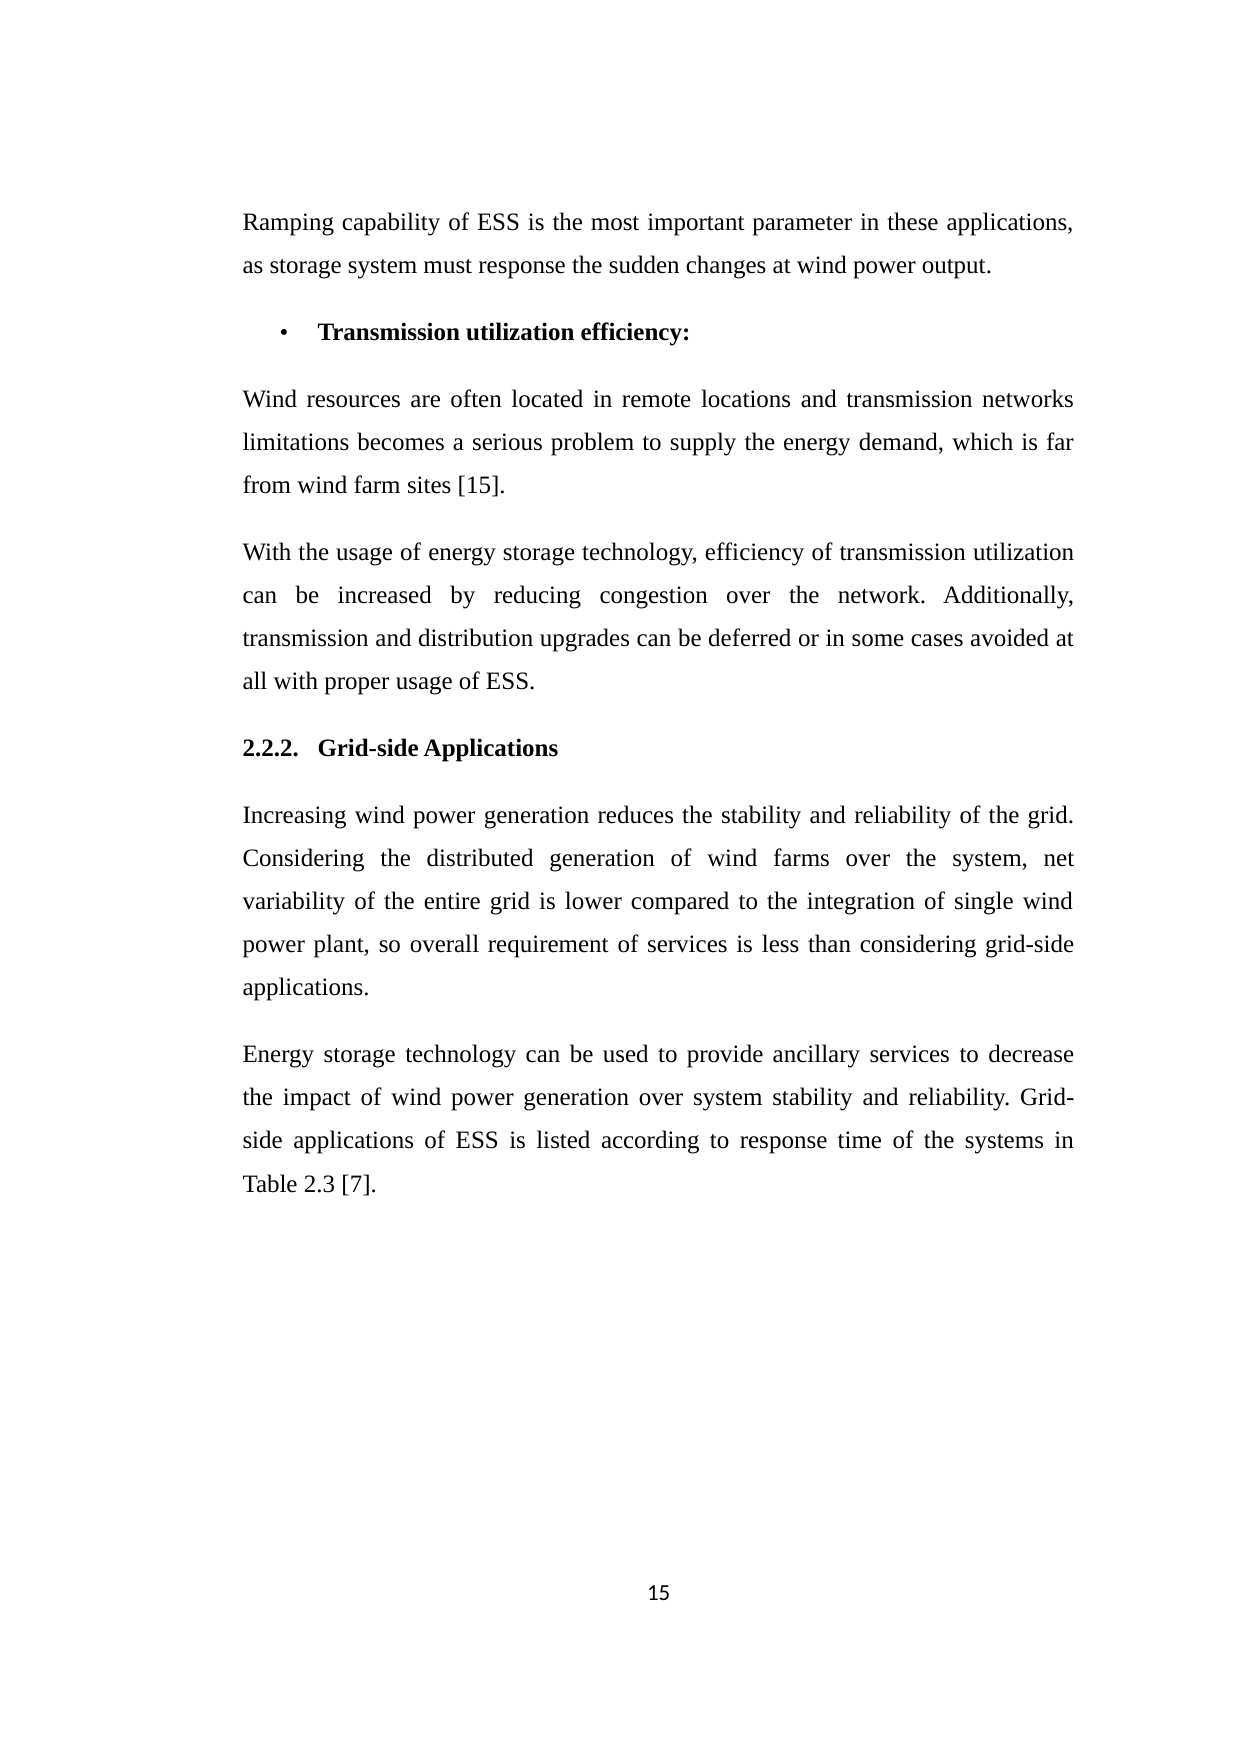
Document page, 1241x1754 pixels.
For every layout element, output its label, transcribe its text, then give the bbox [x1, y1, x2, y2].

list Transmission utilization efficiency: [280, 317, 1075, 346]
subtitle Grid-side Applications [242, 733, 1075, 762]
text Energy storage technology can be used to provide ancillary services to decrease the impact of wind power generation over system stability and reliability. Grid-side applications of ESS is listed according to response time of the systems in Table 2.3 [7]⁠. [242, 1039, 1075, 1197]
text Ramping capability of ESS is the most important parameter in these applications, as storage system must response the sudden changes at wind power output. [242, 207, 1075, 279]
text With the usage of energy storage technology, efficiency of transmission utilization can be increased by reducing congestion over the network. Additionally, transmission and distribution upgrades can be deferred or in some cases avoided at all with proper usage of ESS. [242, 537, 1075, 695]
text Wind resources are often located in remote locations and transmission networks limitations becomes a serious problem to supply the energy demand, which is far from wind farm sites [15]⁠. [242, 384, 1075, 499]
text Increasing wind power generation reduces the stability and reliability of the grid. Considering the distributed generation of wind farms over the system, net variability of the entire grid is lower compared to the integration of single wind power plant, so overall requirement of services is less than considering grid-side applications. [242, 800, 1075, 1001]
